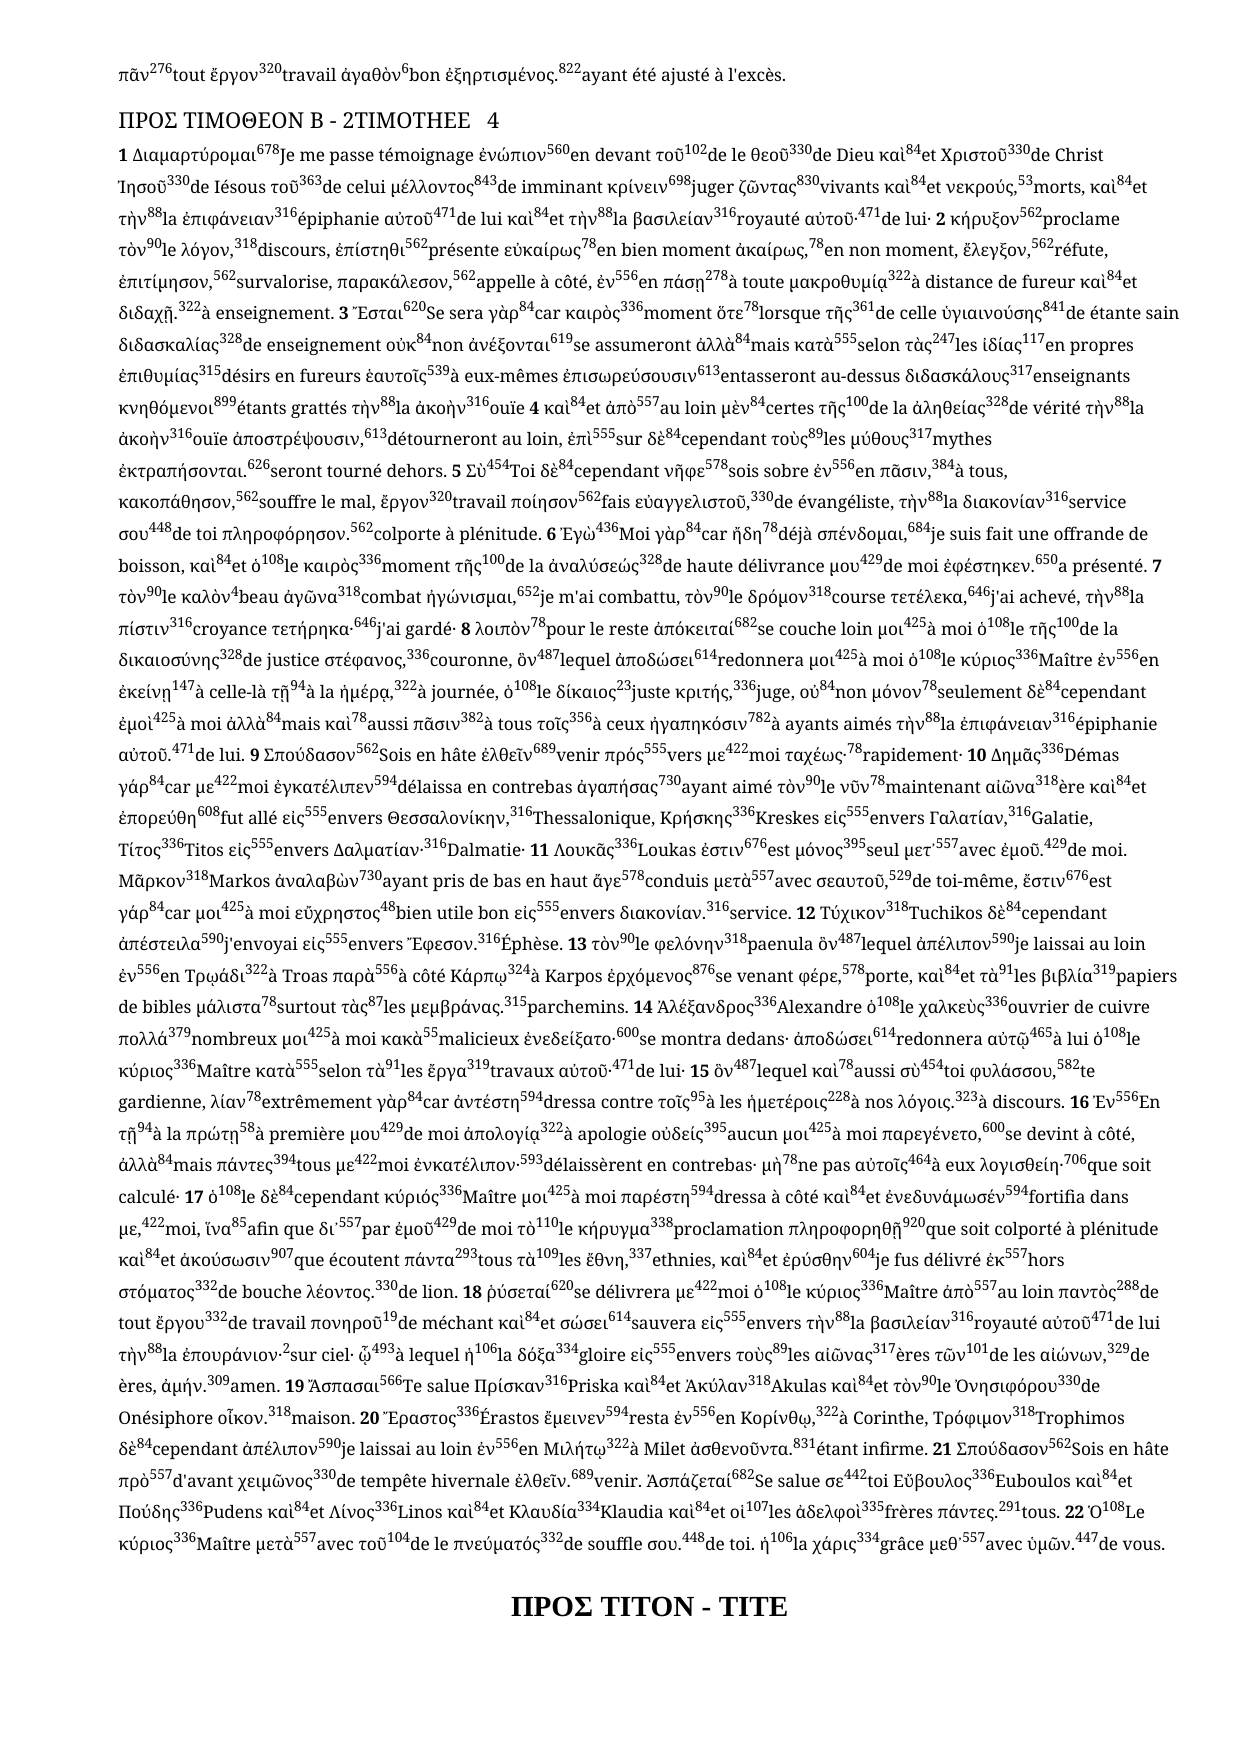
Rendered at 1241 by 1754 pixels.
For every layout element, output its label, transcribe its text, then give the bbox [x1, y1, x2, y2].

text ΠΡΟΣ ΤΙΜΟΘΕΟΝ Β - 2TIMOTHEE 4 [118, 105, 1181, 135]
subtitle ΠΡΟΣ ΤΙΤΟΝ - TITE [118, 1589, 1181, 1622]
text 1 Διαμαρτύρομαι678Je me passe témoignage ἐνώπιον560en devant τοῦ102de le θεοῦ330de Dieu καὶ84et Χριστοῦ330de Christ Ἰησοῦ330de Iésous τοῦ363de celui μέλλοντος843de imminant κρίνειν698juger ζῶντας830vivants καὶ84et νεκρούς,53morts, καὶ84et τὴν88la ἐπιφάνειαν316épiphanie αὐτοῦ471de lui καὶ84et τὴν88la βασιλείαν316royauté αὐτοῦ·471de lui· 2 κήρυξον562proclame τὸν90le λόγον,318discours, ἐπίστηθι562présente εὐκαίρως78en bien moment ἀκαίρως,78en non moment, ἔλεγξον,562réfute, ἐπιτίμησον,562survalorise, παρακάλεσον,562appelle à côté, ἐν556en πάσῃ278à toute μακροθυμίᾳ322à distance de fureur καὶ84et διδαχῇ.322à enseignement. 3 Ἔσται620Se sera γὰρ84car καιρὸς336moment ὅτε78lorsque τῆς361de celle ὑγιαινούσης841de étante sain διδασκαλίας328de enseignement οὐκ84non ἀνέξονται619se assumeront ἀλλὰ84mais κατὰ555selon τὰς247les ἰδίας117en propres ἐπιθυμίας315désirs en fureurs ἑαυτοῖς539à eux-mêmes ἐπισωρεύσουσιν613entasseront au-dessus διδασκάλους317enseignants κνηθόμενοι899étants grattés τὴν88la ἀκοὴν316ouïe 4 καὶ84et ἀπὸ557au loin μὲν84certes τῆς100de la ἀληθείας328de vérité τὴν88la ἀκοὴν316ouïe ἀποστρέψουσιν,613détourneront au loin, ἐπὶ555sur δὲ84cependant τοὺς89les μύθους317mythes ἐκτραπήσονται.626seront tourné dehors. 5 Σὺ454Toi δὲ84cependant νῆφε578sois sobre ἐν556en πᾶσιν,384à tous, κακοπάθησον,562souffre le mal, ἔργον320travail ποίησον562fais εὐαγγελιστοῦ,330de évangéliste, τὴν88la διακονίαν316service σου448de toi πληροφόρησον.562colporte à plénitude. 6 Ἐγὼ436Moi γὰρ84car ἤδη78déjà σπένδομαι,684je suis fait une offrande de boisson, καὶ84et ὁ108le καιρὸς336moment τῆς100de la ἀναλύσεώς328de haute délivrance μου429de moi ἐφέστηκεν.650a présenté. 7 τὸν90le καλὸν4beau ἀγῶνα318combat ἠγώνισμαι,652je m'ai combattu, τὸν90le δρόμον318course τετέλεκα,646j'ai achevé, τὴν88la πίστιν316croyance τετήρηκα·646j'ai gardé· 8 λοιπὸν78pour le reste ἀπόκειταί682se couche loin μοι425à moi ὁ108le τῆς100de la δικαιοσύνης328de justice στέφανος,336couronne, ὃν487lequel ἀποδώσει614redonnera μοι425à moi ὁ108le κύριος336Maître ἐν556en ἐκείνῃ147à celle-là τῇ94à la ἡμέρᾳ,322à journée, ὁ108le δίκαιος23juste κριτής,336juge, οὐ84non μόνον78seulement δὲ84cependant ἐμοὶ425à moi ἀλλὰ84mais καὶ78aussi πᾶσιν382à tous τοῖς356à ceux ἠγαπηκόσιν782à ayants aimés τὴν88la ἐπιφάνειαν316épiphanie αὐτοῦ.471de lui. 9 Σπούδασον562Sois en hâte ἐλθεῖν689venir πρός555vers με422moi ταχέως·78rapidement· 10 Δημᾶς336Démas γάρ84car με422moi ἐγκατέλιπεν594délaissa en contrebas ἀγαπήσας730ayant aimé τὸν90le νῦν78maintenant αἰῶνα318ère καὶ84et ἐπορεύθη608fut allé εἰς555envers Θεσσαλονίκην,316Thessalonique, Κρήσκης336Kreskes εἰς555envers Γαλατίαν,316Galatie, Τίτος336Titos εἰς555envers Δαλματίαν·316Dalmatie· 11 Λουκᾶς336Loukas ἐστιν676est μόνος395seul μετ᾽557avec ἐμοῦ.429de moi. Μᾶρκον318Markos ἀναλαβὼν730ayant pris de bas en haut ἄγε578conduis μετὰ557avec σεαυτοῦ,529de toi-même, ἔστιν676est γάρ84car μοι425à moi εὔχρηστος48bien utile bon εἰς555envers διακονίαν.316service. 12 Τύχικον318Tuchikos δὲ84cependant ἀπέστειλα590j'envoyai εἰς555envers Ἔφεσον.316Éphèse. 13 τὸν90le φελόνην318paenula ὃν487lequel ἀπέλιπον590je laissai au loin ἐν556en Τρῳάδι322à Troas παρὰ556à côté Κάρπῳ324à Karpos ἐρχόμενος876se venant φέρε,578porte, καὶ84et τὰ91les βιβλία319papiers de bibles μάλιστα78surtout τὰς87les μεμβράνας.315parchemins. 14 Ἀλέξανδρος336Alexandre ὁ108le χαλκεὺς336ouvrier de cuivre πολλά379nombreux μοι425à moi κακὰ55malicieux ἐνεδείξατο·600se montra dedans· ἀποδώσει614redonnera αὐτῷ465à lui ὁ108le κύριος336Maître κατὰ555selon τὰ91les ἔργα319travaux αὐτοῦ·471de lui· 15 ὃν487lequel καὶ78aussi σὺ454toi φυλάσσου,582te gardienne, λίαν78extrêmement γὰρ84car ἀντέστη594dressa contre τοῖς95à les ἡμετέροις228à nos λόγοις.323à discours. 16 Ἐν556En τῇ94à la πρώτῃ58à première μου429de moi ἀπολογίᾳ322à apologie οὐδείς395aucun μοι425à moi παρεγένετο,600se devint à côté, ἀλλὰ84mais πάντες394tous με422moi ἐνκατέλιπον·593délaissèrent en contrebas· μὴ78ne pas αὐτοῖς464à eux λογισθείη·706que soit calculé· 17 ὁ108le δὲ84cependant κύριός336Maître μοι425à moi παρέστη594dressa à côté καὶ84et ἐνεδυνάμωσέν594fortifia dans με,422moi, ἵνα85afin que δι᾽557par ἐμοῦ429de moi τὸ110le κήρυγμα338proclamation πληροφορηθῇ920que soit colporté à plénitude καὶ84et ἀκούσωσιν907que écoutent πάντα293tous τὰ109les ἔθνη,337ethnies, καὶ84et ἐρύσθην604je fus délivré ἐκ557hors στόματος332de bouche λέοντος.330de lion. 18 ῥύσεταί620se délivrera με422moi ὁ108le κύριος336Maître ἀπὸ557au loin παντὸς288de tout ἔργου332de travail πονηροῦ19de méchant καὶ84et σώσει614sauvera εἰς555envers τὴν88la βασιλείαν316royauté αὐτοῦ471de lui τὴν88la ἐπουράνιον·2sur ciel· ᾧ493à lequel ἡ106la δόξα334gloire εἰς555envers τοὺς89les αἰῶνας317ères τῶν101de les αἰώνων,329de ères, ἀμήν.309amen. 19 Ἄσπασαι566Te salue Πρίσκαν316Priska καὶ84et Ἀκύλαν318Akulas καὶ84et τὸν90le Ὀνησιφόρου330de Onésiphore οἶκον.318maison. 20 Ἔραστος336Érastos ἔμεινεν594resta ἐν556en Κορίνθῳ,322à Corinthe, Τρόφιμον318Trophimos δὲ84cependant ἀπέλιπον590je laissai au loin ἐν556en Μιλήτῳ322à Milet ἀσθενοῦντα.831étant infirme. 21 Σπούδασον562Sois en hâte πρὸ557d'avant χειμῶνος330de tempête hivernale ἐλθεῖν.689venir. Ἀσπάζεταί682Se salue σε442toi Εὔβουλος336Euboulos καὶ84et Πούδης336Pudens καὶ84et Λίνος336Linos καὶ84et Κλαυδία334Klaudia καὶ84et οἱ107les ἀδελφοὶ335frères πάντες.291tous. 22 Ὁ108Le κύριος336Maître μετὰ557avec τοῦ104de le πνεύματός332de souffle σου.448de toi. ἡ106la χάρις334grâce μεθ᾽557avec ὑμῶν.447de vous. [118, 139, 1181, 1556]
